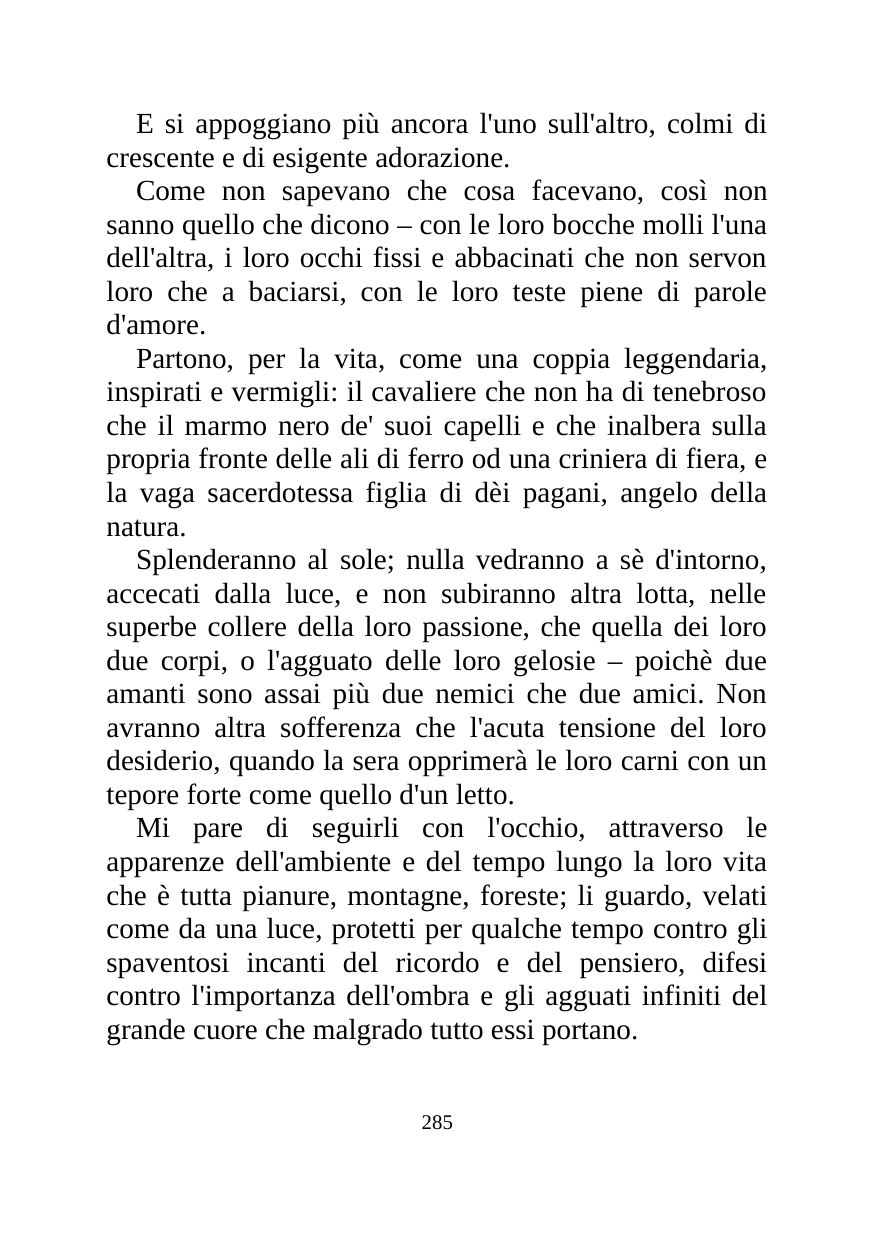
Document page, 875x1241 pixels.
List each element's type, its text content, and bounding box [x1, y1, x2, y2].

text Partono, per la vita, come una coppia leggendaria, inspirati e vermigli: il cavaliere che non ha di tenebroso che il marmo nero de' suoi capelli e che inalbera sulla propria fronte delle ali di ferro od una criniera di fiera, e la vaga sacerdotessa figlia di dèi pagani, angelo della natura. [106, 341, 768, 542]
text Splenderanno al sole; nulla vedranno a sè d'intorno, accecati dalla luce, e non subiranno altra lotta, nelle superbe collere della loro passione, che quella dei loro due corpi, o l'agguato delle loro gelosie – poichè due amanti sono assai più due nemici che due amici. Non avranno altra sofferenza che l'acuta tensione del loro desiderio, quando la sera opprimerà le loro carni con un tepore forte come quello d'un letto. [106, 542, 768, 811]
text Mi pare di seguirli con l'occhio, attraverso le apparenze dell'ambiente e del tempo lungo la loro vita che è tutta pianure, montagne, foreste; li guardo, velati come da una luce, protetti per qualche tempo contro gli spaventosi incanti del ricordo e del pensiero, difesi contro l'importanza dell'ombra e gli agguati infiniti del grande cuore che malgrado tutto essi portano. [106, 811, 768, 1045]
text E si appoggiano più ancora l'uno sull'altro, colmi di crescente e di esigente adorazione. [106, 106, 768, 173]
text Come non sapevano che cosa facevano, così non sanno quello che dicono – con le loro bocche molli l'una dell'altra, i loro occhi fissi e abbacinati che non servon loro che a baciarsi, con le loro teste piene di parole d'amore. [106, 173, 768, 341]
